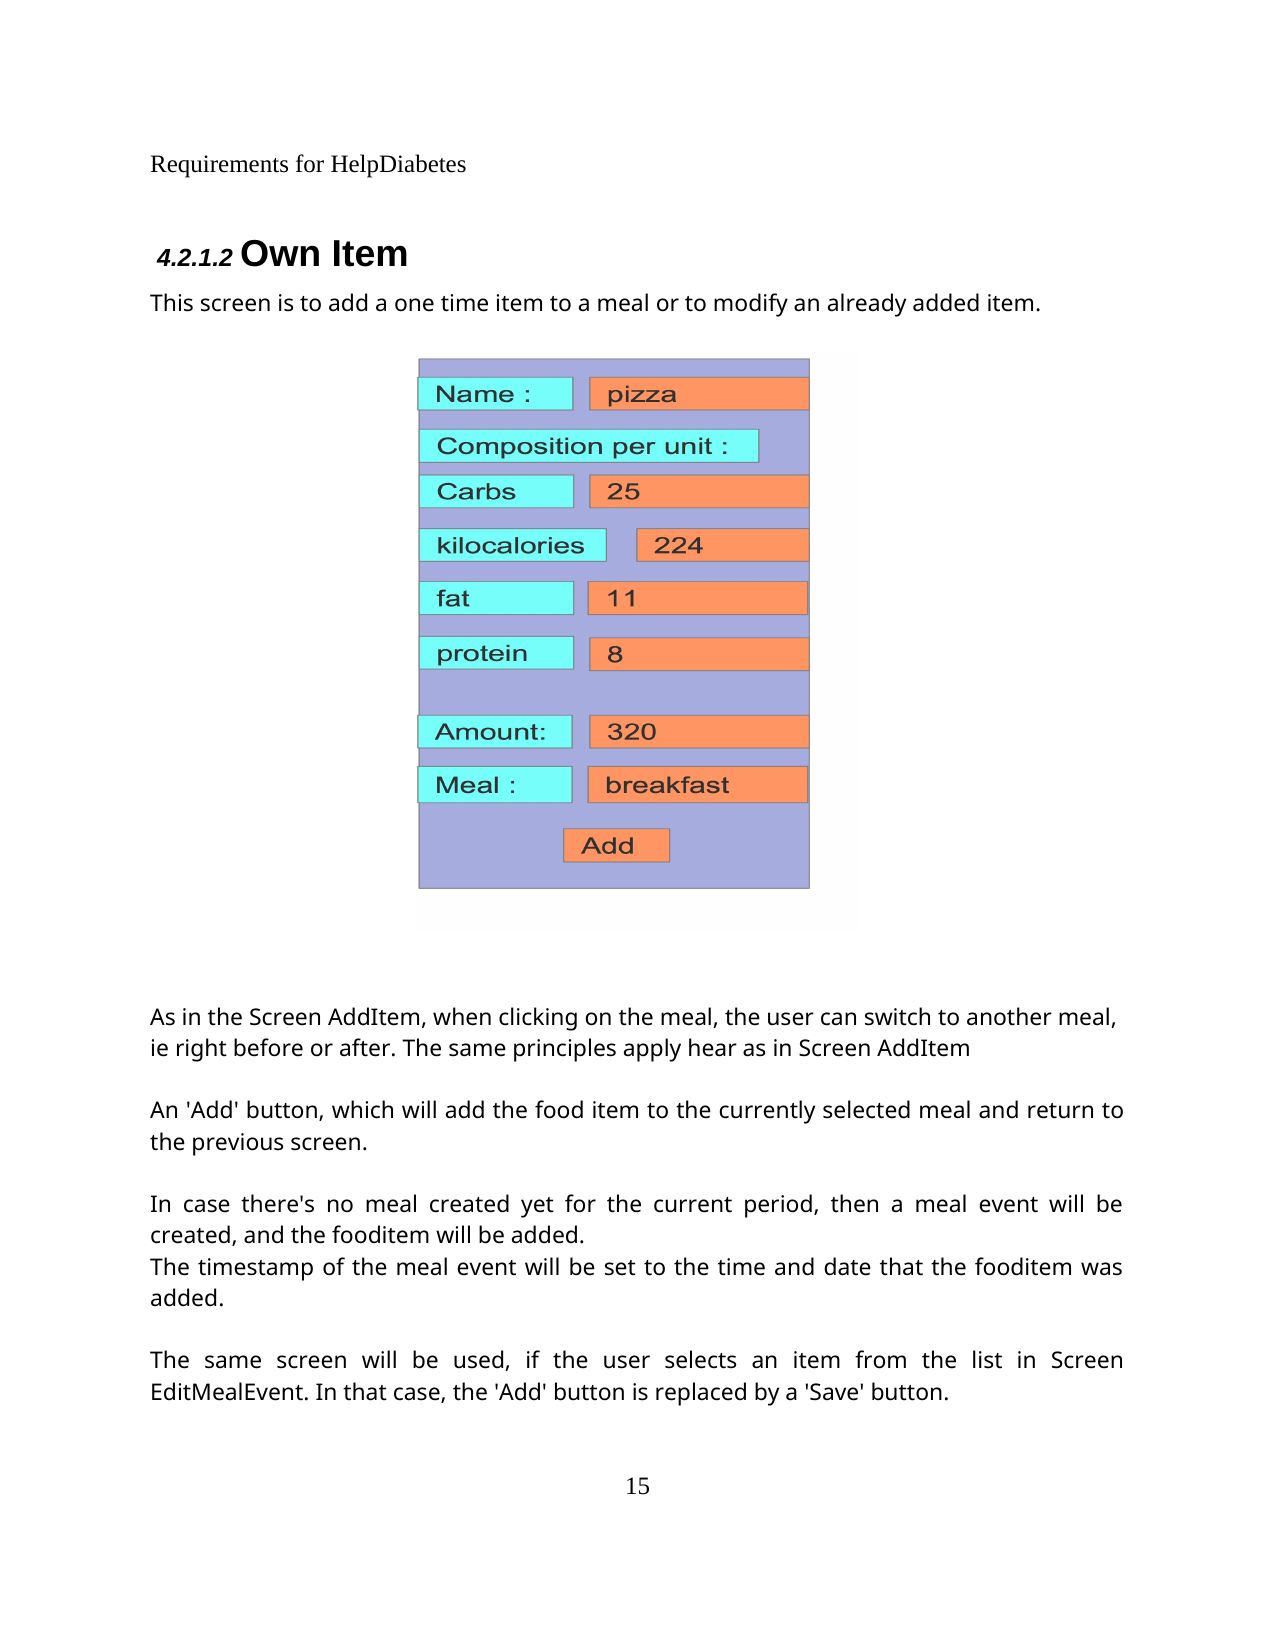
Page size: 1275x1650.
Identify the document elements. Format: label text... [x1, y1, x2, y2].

text An 'Add' button, which will add the food item to the currently selected meal and return to the previous screen. [150, 1094, 1125, 1157]
picture [416, 351, 859, 933]
text In case there's no meal created yet for the current period, then a meal event will be created, and the fooditem will be added. [150, 1188, 1125, 1250]
text As in the Screen AddItem, when clicking on the meal, the user can switch to another meal, ie right before or after. The same principles apply hear as in Screen AddItem [150, 1000, 1125, 1063]
subtitle Own Item [150, 232, 1125, 274]
text This screen is to add a one time item to a meal or to modify an already added item. [150, 287, 1125, 318]
text The same screen will be used, if the user selects an item from the list in Screen EditMealEvent. In that case, the 'Add' button is replaced by a 'Save' button. [150, 1344, 1125, 1407]
text The timestamp of the meal event will be set to the time and date that the fooditem was added. [150, 1250, 1125, 1313]
